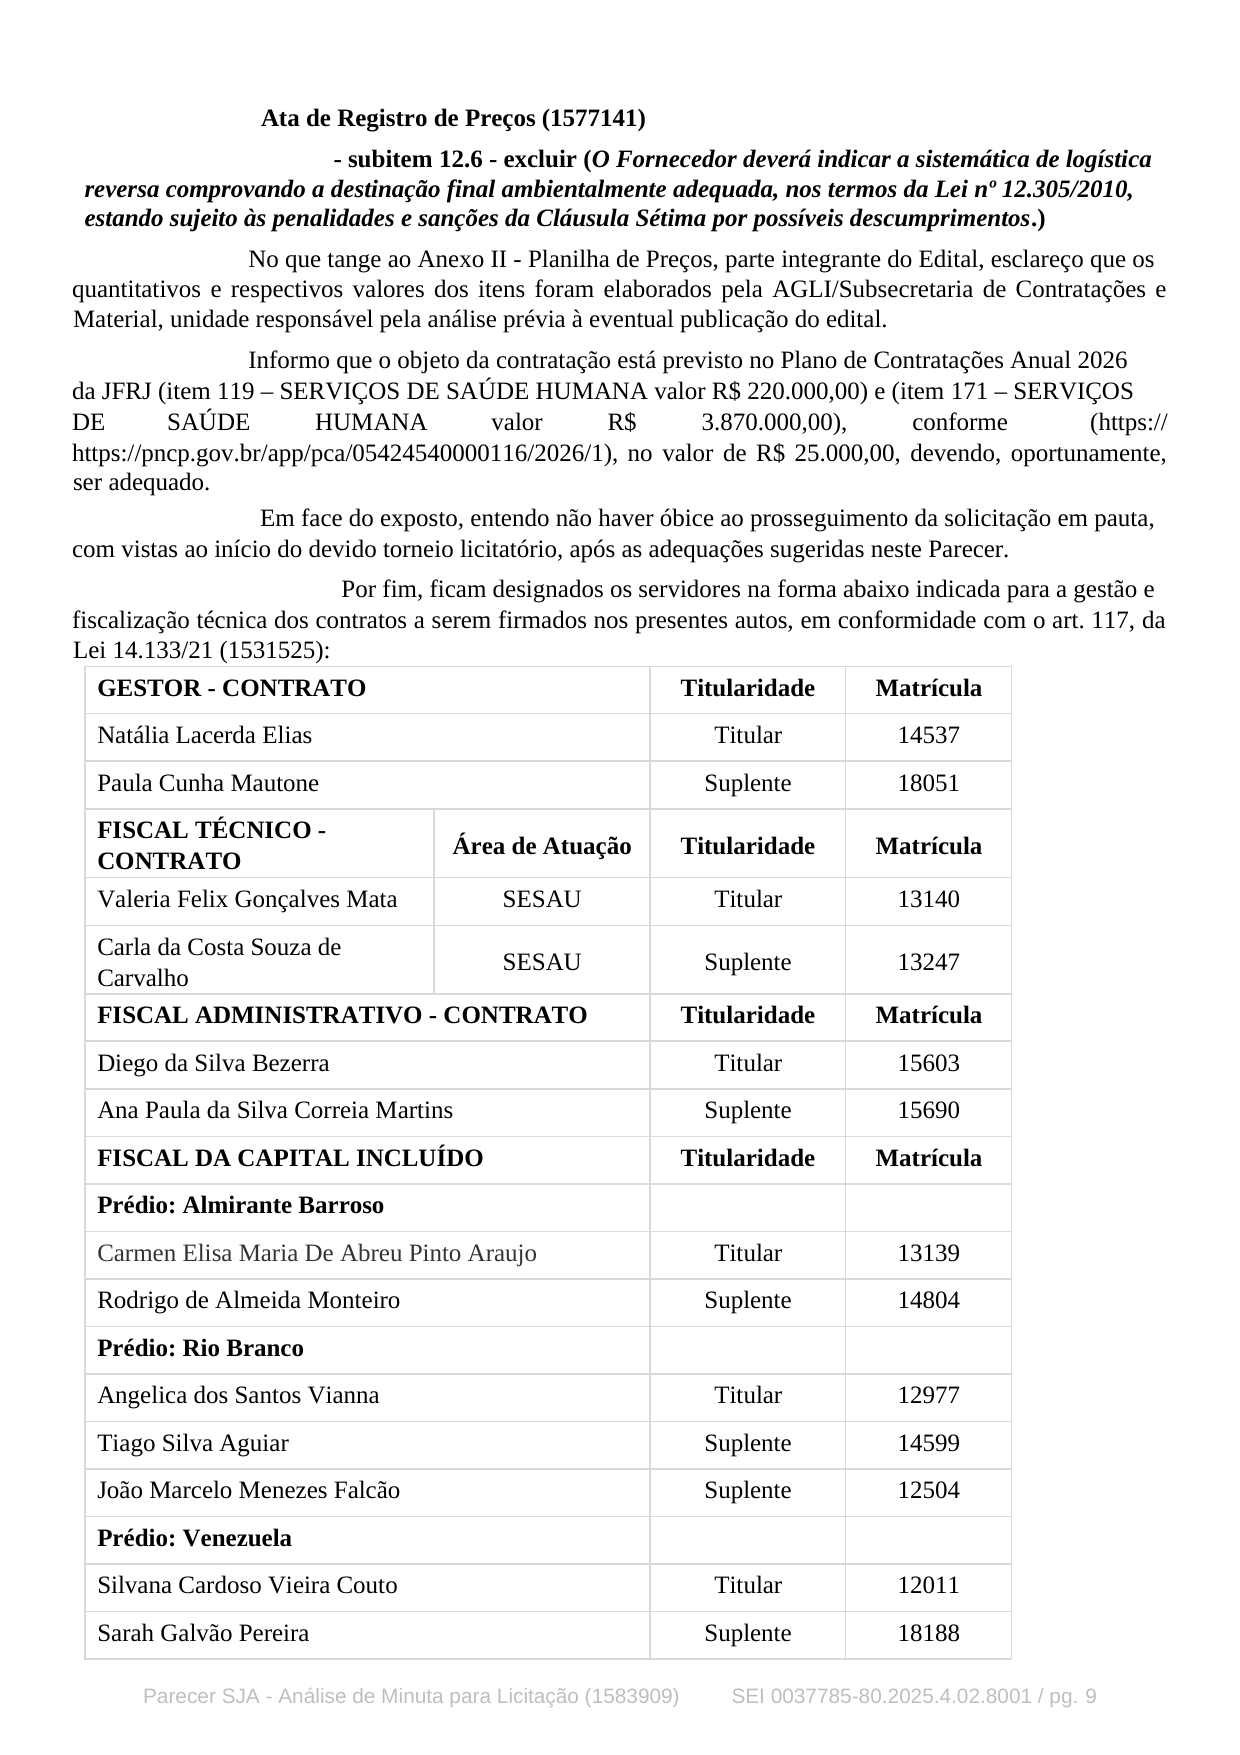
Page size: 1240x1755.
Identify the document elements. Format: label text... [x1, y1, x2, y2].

table_cell FISCAL TÉCNICO - CONTRATO [86, 810, 433, 877]
table_cell 14537 [846, 714, 1011, 760]
table_cell Suplente [651, 1090, 845, 1136]
text da JFRJ (item 119 – SERVIÇOS DE SAÚDE HUMANA valor R$ 220.000,00) e (item 171 – SERVIÇOS [72, 376, 1168, 404]
table_cell 13139 [846, 1232, 1011, 1278]
table_cell Titular [651, 1565, 845, 1611]
table_cell SESAU [435, 878, 649, 924]
text Em face do exposto, entendo não haver óbice ao prosseguimento da solicitação em pauta, [72, 503, 1154, 532]
table_cell Titular [651, 1042, 845, 1088]
table_cell Prédio: Rio Branco [86, 1327, 649, 1373]
table_cell Área de Atuação [435, 810, 649, 877]
table_cell Valeria Felix Gonçalves Mata [86, 878, 433, 924]
table_cell 12977 [846, 1375, 1011, 1421]
table_cell [651, 1327, 845, 1373]
table_cell 12011 [846, 1565, 1011, 1611]
table_cell Prédio: Venezuela [86, 1517, 649, 1563]
table_cell 18188 [846, 1612, 1011, 1658]
table_cell 13140 [846, 878, 1011, 924]
table_cell 14804 [846, 1280, 1011, 1326]
table_cell [846, 1517, 1011, 1563]
table_cell Suplente [651, 762, 845, 808]
table_cell 13247 [846, 926, 1011, 993]
table_cell Silvana Cardoso Vieira Couto [86, 1565, 649, 1611]
table_cell Suplente [651, 1422, 845, 1468]
table_cell SESAU [435, 926, 649, 993]
text reversa comprovando a destinação final ambientalmente adequada, nos termos da Lei nº 12.305/2010, estando sujeito às penalidades e sanções da Cláusula Sétima por possíveis descumprimentos.) [84, 174, 1168, 231]
table_cell 14599 [846, 1422, 1011, 1468]
table_header Titularidade [651, 667, 845, 713]
table_cell FISCAL DA CAPITAL INCLUÍDO [86, 1137, 649, 1183]
table_cell Sarah Galvão Pereira [86, 1612, 649, 1658]
table_cell Matrícula [846, 995, 1011, 1040]
text fiscalização técnica dos contratos a serem firmados nos presentes autos, em conformidade com o art. 117, da Lei 14.133/21 (1531525): [72, 605, 1168, 664]
table_cell Titular [651, 878, 845, 924]
text Informo que o objeto da contratação está previsto no Plano de Contratações Anual 2026 [248, 345, 1168, 374]
table_cell Prédio: Almirante Barroso [86, 1185, 649, 1231]
table_cell Titular [651, 714, 845, 760]
table_cell 18051 [846, 762, 1011, 808]
table_cell [846, 1327, 1011, 1373]
table_cell 12504 [846, 1470, 1011, 1516]
text - subitem 12.6 - excluir (O Fornecedor deverá indicar a sistemática de logística [72, 144, 1154, 172]
table_cell Matrícula [846, 810, 1011, 877]
table_header GESTOR - CONTRATO [86, 667, 649, 713]
table_cell Titularidade [651, 1137, 845, 1183]
table_cell 15690 [846, 1090, 1011, 1136]
table_cell Suplente [651, 1612, 845, 1658]
table_cell [651, 1185, 845, 1231]
text No que tange ao Anexo II - Planilha de Preços, parte integrante do Edital, esclareço que os [248, 244, 1168, 273]
table_cell FISCAL ADMINISTRATIVO - CONTRATO [86, 995, 649, 1040]
table_cell Natália Lacerda Elias [86, 714, 649, 760]
table_cell Carla da Costa Souza de Carvalho [86, 926, 433, 993]
table_cell Titular [651, 1232, 845, 1278]
table_cell Matrícula [846, 1137, 1011, 1183]
table_cell Suplente [651, 1470, 845, 1516]
table_cell Titularidade [651, 810, 845, 877]
table_cell 15603 [846, 1042, 1011, 1088]
text DE SAÚDE HUMANA valor R$ 3.870.000,00), conforme (https:// [72, 407, 1168, 436]
table_cell Ana Paula da Silva Correia Martins [86, 1090, 649, 1136]
text Por fim, ficam designados os servidores na forma abaixo indicada para a gestão e [72, 574, 1154, 603]
table_cell Tiago Silva Aguiar [86, 1422, 649, 1468]
table_cell Suplente [651, 926, 845, 993]
table_cell João Marcelo Menezes Falcão [86, 1470, 649, 1516]
text https://pncp.gov.br/app/pca/05424540000116/2026/1), no valor de R$ 25.000,00, devendo, oportunamente, ser adequado. [72, 438, 1168, 496]
table_cell [846, 1185, 1011, 1231]
table_cell Angelica dos Santos Vianna [86, 1375, 649, 1421]
table_cell Paula Cunha Mautone [86, 762, 649, 808]
table_cell Carmen Elisa Maria De Abreu Pinto Araujo [86, 1232, 649, 1278]
table_cell Titular [651, 1375, 845, 1421]
text Ata de Registro de Preços (1577141) [261, 103, 1168, 132]
table_header Matrícula [846, 667, 1011, 713]
table_cell Diego da Silva Bezerra [86, 1042, 649, 1088]
table_cell Suplente [651, 1280, 845, 1326]
table_cell Rodrigo de Almeida Monteiro [86, 1280, 649, 1326]
table_cell [651, 1517, 845, 1563]
table_cell Titularidade [651, 995, 845, 1040]
text com vistas ao início do devido torneio licitatório, após as adequações sugeridas neste Parecer. [72, 534, 1168, 563]
text quantitativos e respectivos valores dos itens foram elaborados pela AGLI/Subsecretaria de Contratações e Material, unidade responsável pela análise prévia à eventual publicação do edital. [72, 274, 1168, 333]
